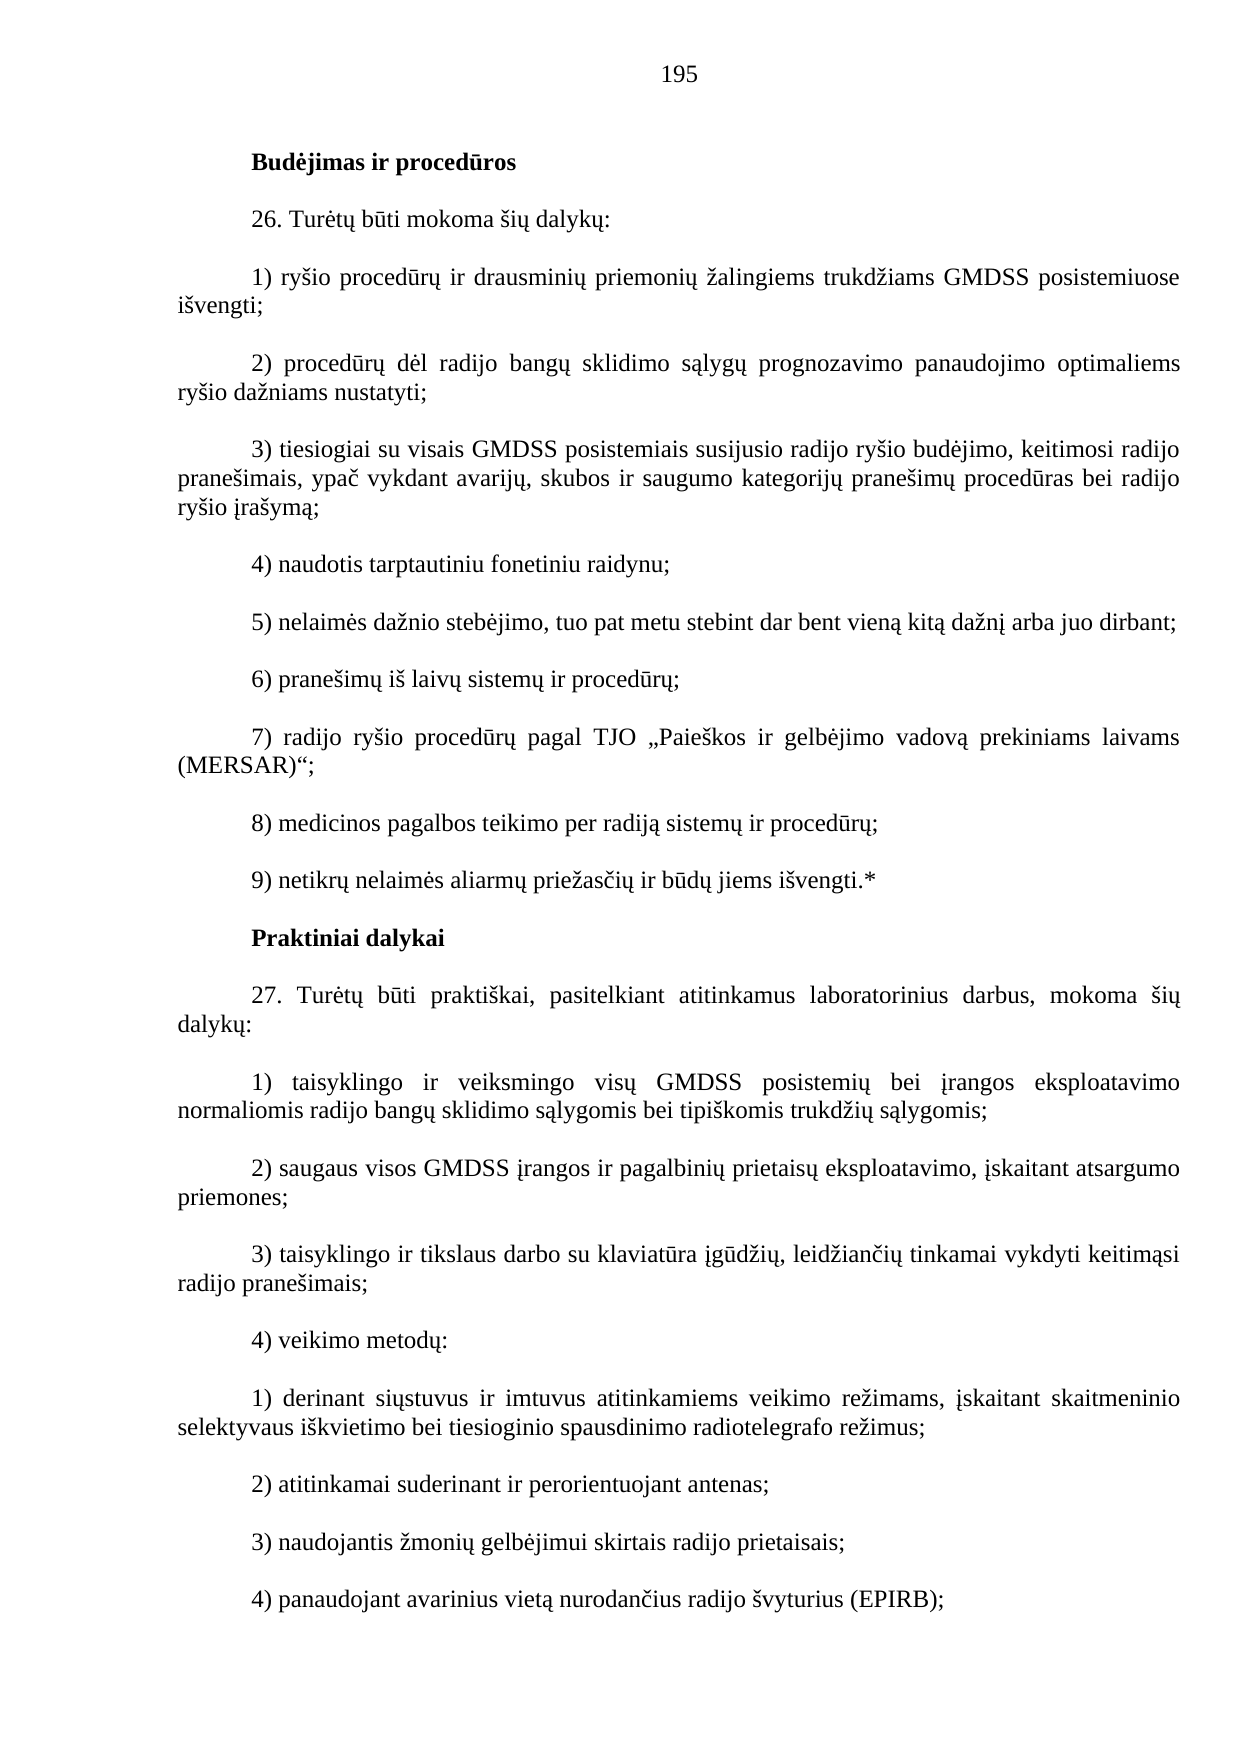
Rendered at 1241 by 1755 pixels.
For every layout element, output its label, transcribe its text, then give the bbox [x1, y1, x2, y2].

text 4) veikimo metodų: [177, 1326, 1181, 1354]
text 6) pranešimų iš laivų sistemų ir procedūrų; [177, 664, 1181, 693]
text 4) naudotis tarptautiniu fonetiniu raidynu; [177, 549, 1181, 578]
text 4) panaudojant avarinius vietą nurodančius radijo švyturius (EPIRB); [177, 1584, 1181, 1613]
text 7) radijo ryšio procedūrų pagal TJO „Paieškos ir gelbėjimo vadovą prekiniams laivams (MERSAR)“; [177, 722, 1181, 779]
text 3) naudojantis žmonių gelbėjimui skirtais radijo prietaisais; [177, 1527, 1181, 1556]
text 1) derinant siųstuvus ir imtuvus atitinkamiems veikimo režimams, įskaitant skaitmeninio selektyvaus iškvietimo bei tiesioginio spausdinimo radiotelegrafo režimus; [177, 1383, 1181, 1441]
text 1) taisyklingo ir veiksmingo visų GMDSS posistemių bei įrangos eksploatavimo normaliomis radijo bangų sklidimo sąlygomis bei tipiškomis trukdžių sąlygomis; [177, 1067, 1181, 1124]
text 1) ryšio procedūrų ir drausminių priemonių žalingiems trukdžiams GMDSS posistemiuose išvengti; [177, 262, 1181, 319]
text 5) nelaimės dažnio stebėjimo, tuo pat metu stebint dar bent vieną kitą dažnį arba juo dirbant; [177, 607, 1181, 636]
text 8) medicinos pagalbos teikimo per radiją sistemų ir procedūrų; [177, 808, 1181, 837]
text 2) saugaus visos GMDSS įrangos ir pagalbinių prietaisų eksploatavimo, įskaitant atsargumo priemones; [177, 1153, 1181, 1211]
text 27. Turėtų būti praktiškai, pasitelkiant atitinkamus laboratorinius darbus, mokoma šių dalykų: [177, 981, 1181, 1038]
text Praktiniai dalykai [177, 923, 1181, 952]
text Budėjimas ir procedūros [177, 147, 1181, 176]
text 3) tiesiogiai su visais GMDSS posistemiais susijusio radijo ryšio budėjimo, keitimosi radijo pranešimais, ypač vykdant avarijų, skubos ir saugumo kategorijų pranešimų procedūras bei radijo ryšio įrašymą; [177, 434, 1181, 521]
text 3) taisyklingo ir tikslaus darbo su klaviatūra įgūdžių, leidžiančių tinkamai vykdyti keitimąsi radijo pranešimais; [177, 1239, 1181, 1297]
text 9) netikrų nelaimės aliarmų priežasčių ir būdų jiems išvengti.* [177, 866, 1181, 894]
text 2) procedūrų dėl radijo bangų sklidimo sąlygų prognozavimo panaudojimo optimaliems ryšio dažniams nustatyti; [177, 348, 1181, 406]
text 26. Turėtų būti mokoma šių dalykų: [177, 204, 1181, 233]
text 2) atitinkamai suderinant ir perorientuojant antenas; [177, 1469, 1181, 1498]
